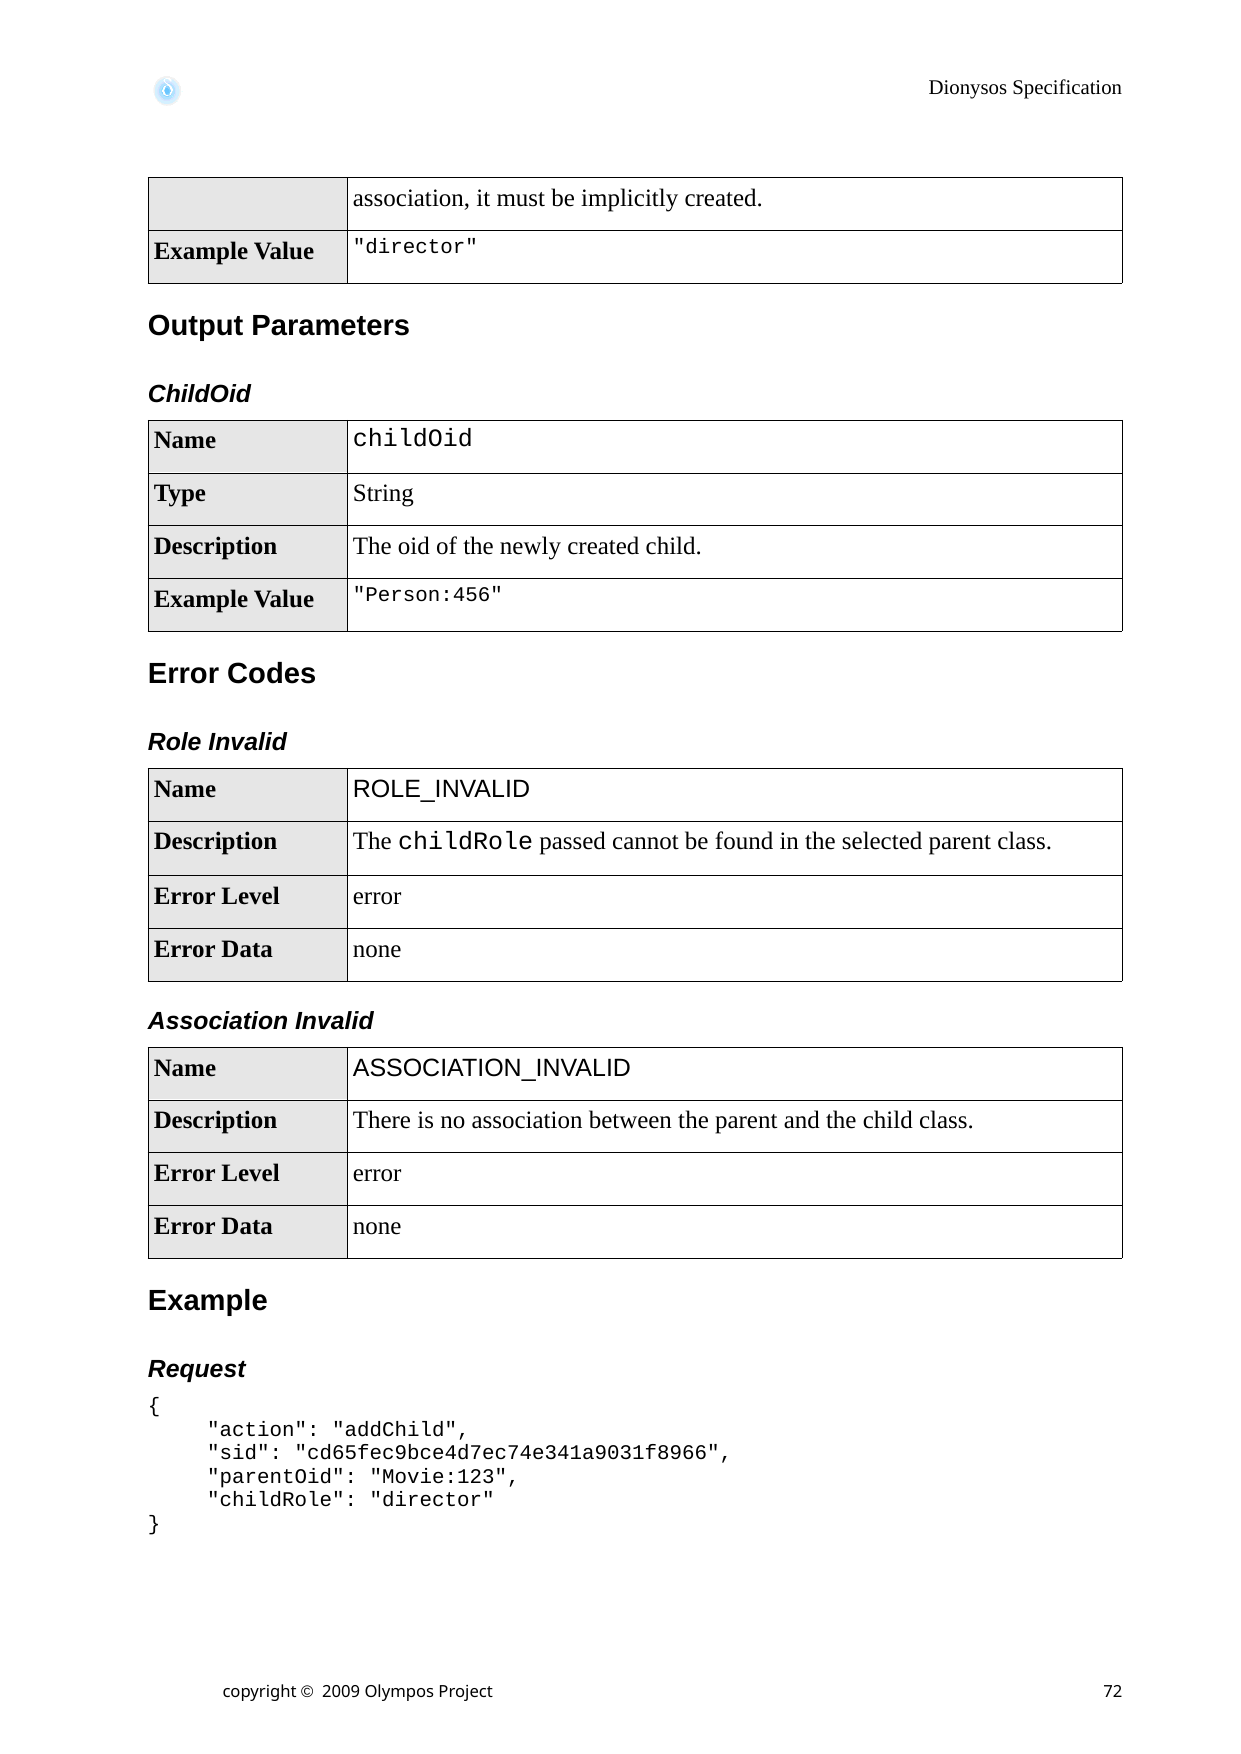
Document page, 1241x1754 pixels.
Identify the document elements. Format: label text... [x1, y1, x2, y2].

table_header Name [149, 421, 347, 472]
table_cell Error Level [149, 1153, 347, 1205]
table_header ROLE_INVALID [348, 769, 1122, 821]
text Request [148, 1354, 1122, 1382]
table_cell association, it must be implicitly created. [348, 178, 1122, 230]
text "action": "addChild", [148, 1418, 1122, 1442]
table_cell Error Data [149, 929, 347, 981]
table_cell "director" [348, 231, 1122, 283]
table_cell none [348, 1206, 1122, 1258]
table_cell There is no association between the parent and the child class. [348, 1101, 1122, 1152]
table_header childOid [348, 421, 1122, 472]
text Role Invalid [148, 727, 1122, 755]
table_header Name [149, 1048, 347, 1099]
table_cell String [348, 474, 1122, 525]
table_cell The childRole passed cannot be found in the selected parent class. [348, 822, 1122, 875]
text Error Codes [148, 656, 1122, 689]
table_cell Description [149, 1101, 347, 1152]
table_cell error [348, 1153, 1122, 1205]
text Output Parameters [148, 308, 1122, 341]
table_cell error [348, 876, 1122, 928]
text Example [148, 1283, 1122, 1316]
table_cell Example Value [149, 231, 347, 283]
table_cell Description [149, 822, 347, 875]
table_cell Error Data [149, 1206, 347, 1258]
text "sid": "cd65fec9bce4d7ec74e341a9031f8966", [148, 1442, 1122, 1466]
text { [148, 1395, 1122, 1418]
table_cell none [348, 929, 1122, 981]
table_cell Description [149, 526, 347, 578]
table_header ASSOCIATION_INVALID [348, 1048, 1122, 1099]
table_cell Example Value [149, 579, 347, 631]
table_cell [149, 178, 347, 230]
table_header Name [149, 769, 347, 821]
picture [152, 75, 184, 106]
text Association Invalid [148, 1006, 1122, 1034]
table_cell "Person:456" [348, 579, 1122, 631]
table_cell The oid of the newly created child. [348, 526, 1122, 578]
text } [148, 1513, 1122, 1537]
text "childRole": "director" [148, 1489, 1122, 1513]
text ChildOid [148, 379, 1122, 407]
text "parentOid": "Movie:123", [148, 1466, 1122, 1489]
table_cell Type [149, 474, 347, 525]
table_cell Error Level [149, 876, 347, 928]
